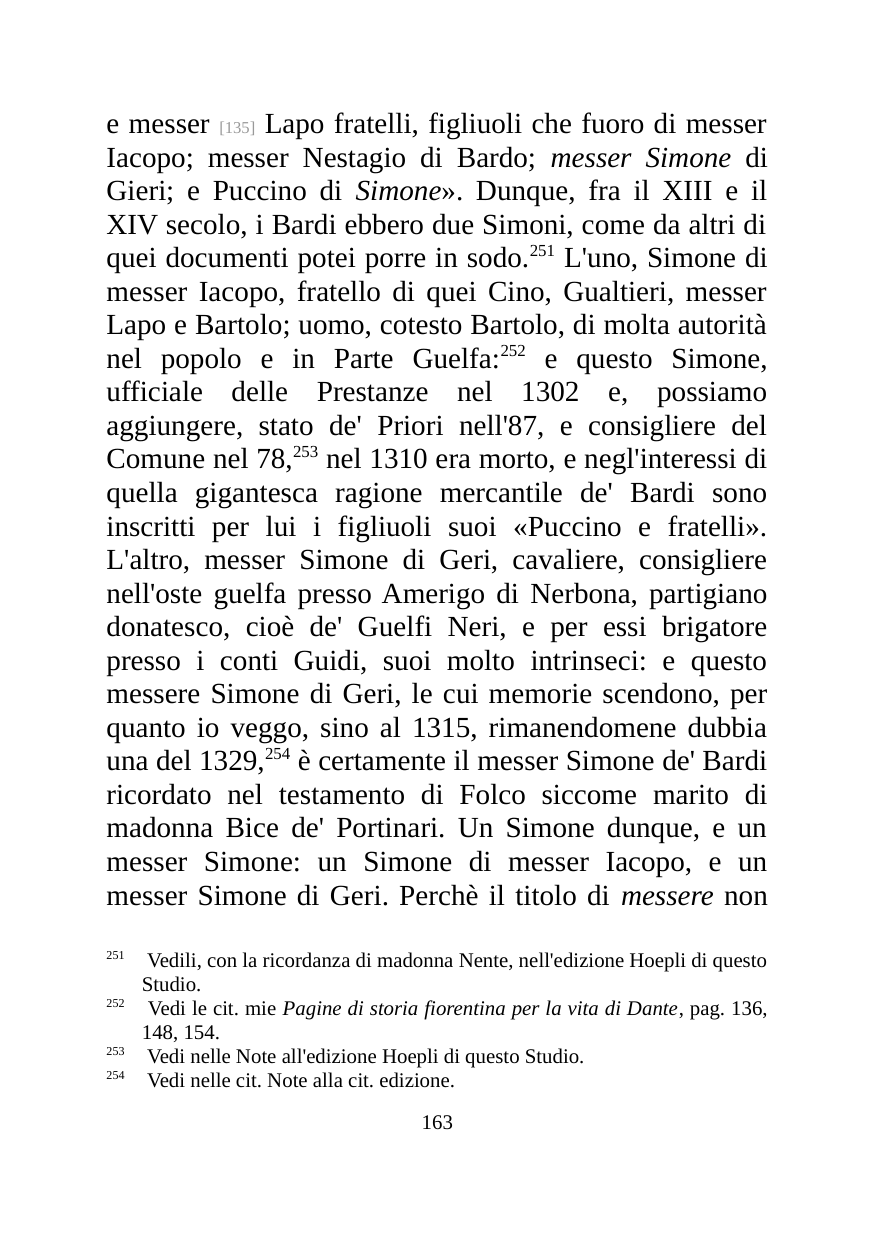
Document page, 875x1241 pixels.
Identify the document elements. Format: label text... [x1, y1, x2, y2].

text e messer [135] Lapo fratelli, figliuoli che fuoro di messer Iacopo; messer Nestagio di Bardo; messer Simone di Gieri; e Puccino di Simone». Dunque, fra il XIII e il XIV secolo, i Bardi ebbero due Simoni, come da altri di quei documenti potei porre in sodo. L'uno, Simone di messer Iacopo, fratello di quei Cino, Gualtieri, messer Lapo e Bartolo; uomo, cotesto Bartolo, di molta autorità nel popolo e in Parte Guelfa: e questo Simone, ufficiale delle Prestanze nel 1302 e, possiamo aggiungere, stato de' Priori nell'87, e consigliere del Comune nel 78, nel 1310 era morto, e negl'interessi di quella gigantesca ragione mercantile de' Bardi sono inscritti per lui i figliuoli suoi «Puccino e fratelli». L'altro, messer Simone di Geri, cavaliere, consigliere nell'oste guelfa presso Amerigo di Nerbona, partigiano donatesco, cioè de' Guelfi Neri, e per essi brigatore presso i conti Guidi, suoi molto intrinseci: e questo messere Simone di Geri, le cui memorie scendono, per quanto io veggo, sino al 1315, rimanendomene dubbia una del 1329, è certamente il messer Simone de' Bardi ricordato nel testamento di Folco siccome marito di madonna Bice de' Portinari. Un Simone dunque, e un messer Simone: un Simone di messer Iacopo, e un messer Simone di Geri. Perchè il titolo di messere non [106, 106, 768, 911]
text Vedili, con la ricordanza di madonna Nente, nell'edizione Hoepli di questo Studio. [106, 948, 768, 996]
text Vedi nelle cit. Note alla cit. edizione. [106, 1068, 768, 1092]
text Vedi nelle Note all'edizione Hoepli di questo Studio. [106, 1044, 768, 1068]
text Vedi le cit. mie Pagine di storia fiorentina per la vita di Dante, pag. 136, 148, 154. [106, 996, 768, 1044]
